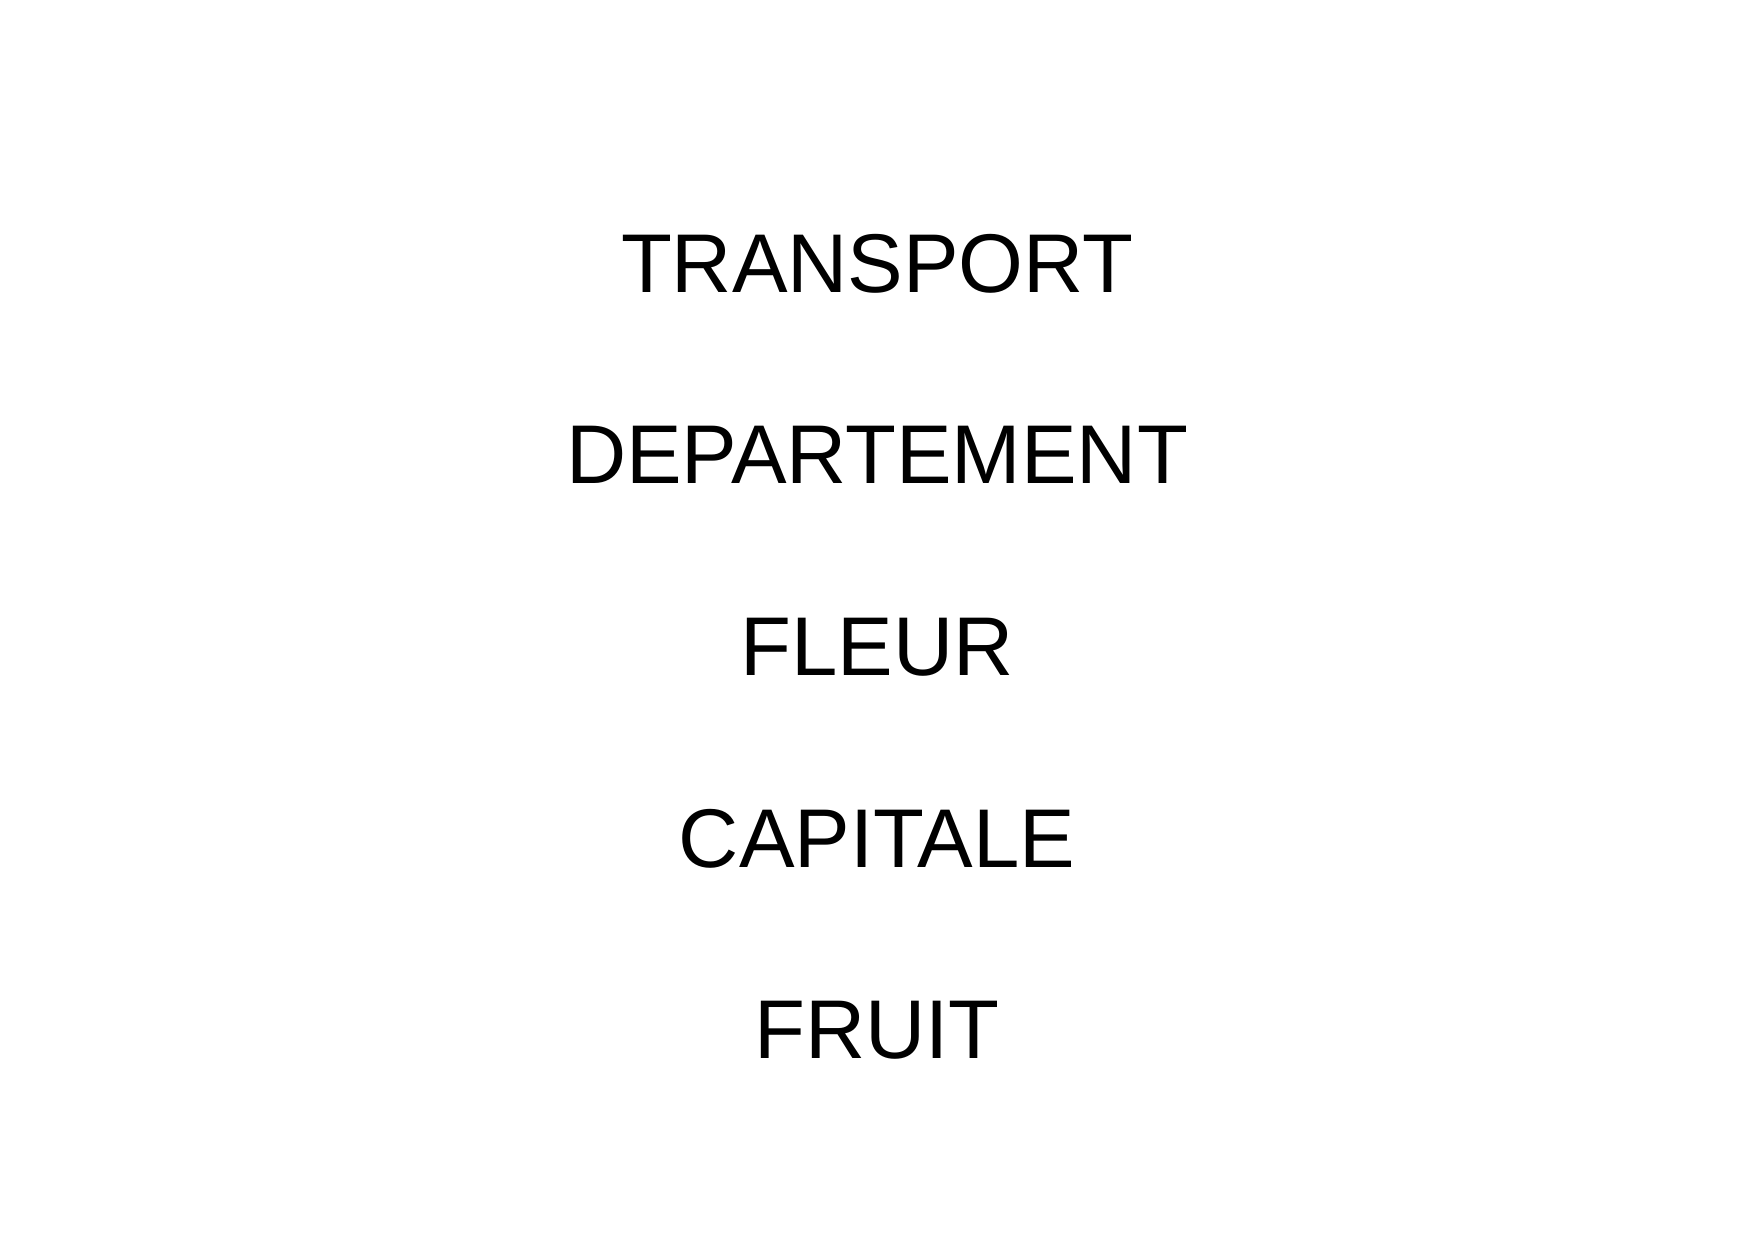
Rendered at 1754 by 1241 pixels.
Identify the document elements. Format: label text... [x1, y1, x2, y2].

text DEPARTEMENT [118, 406, 1636, 501]
text FLEUR [118, 597, 1636, 693]
text TRANSPORT [118, 214, 1636, 310]
text CAPITALE [118, 789, 1636, 885]
text FRUIT [118, 981, 1636, 1076]
